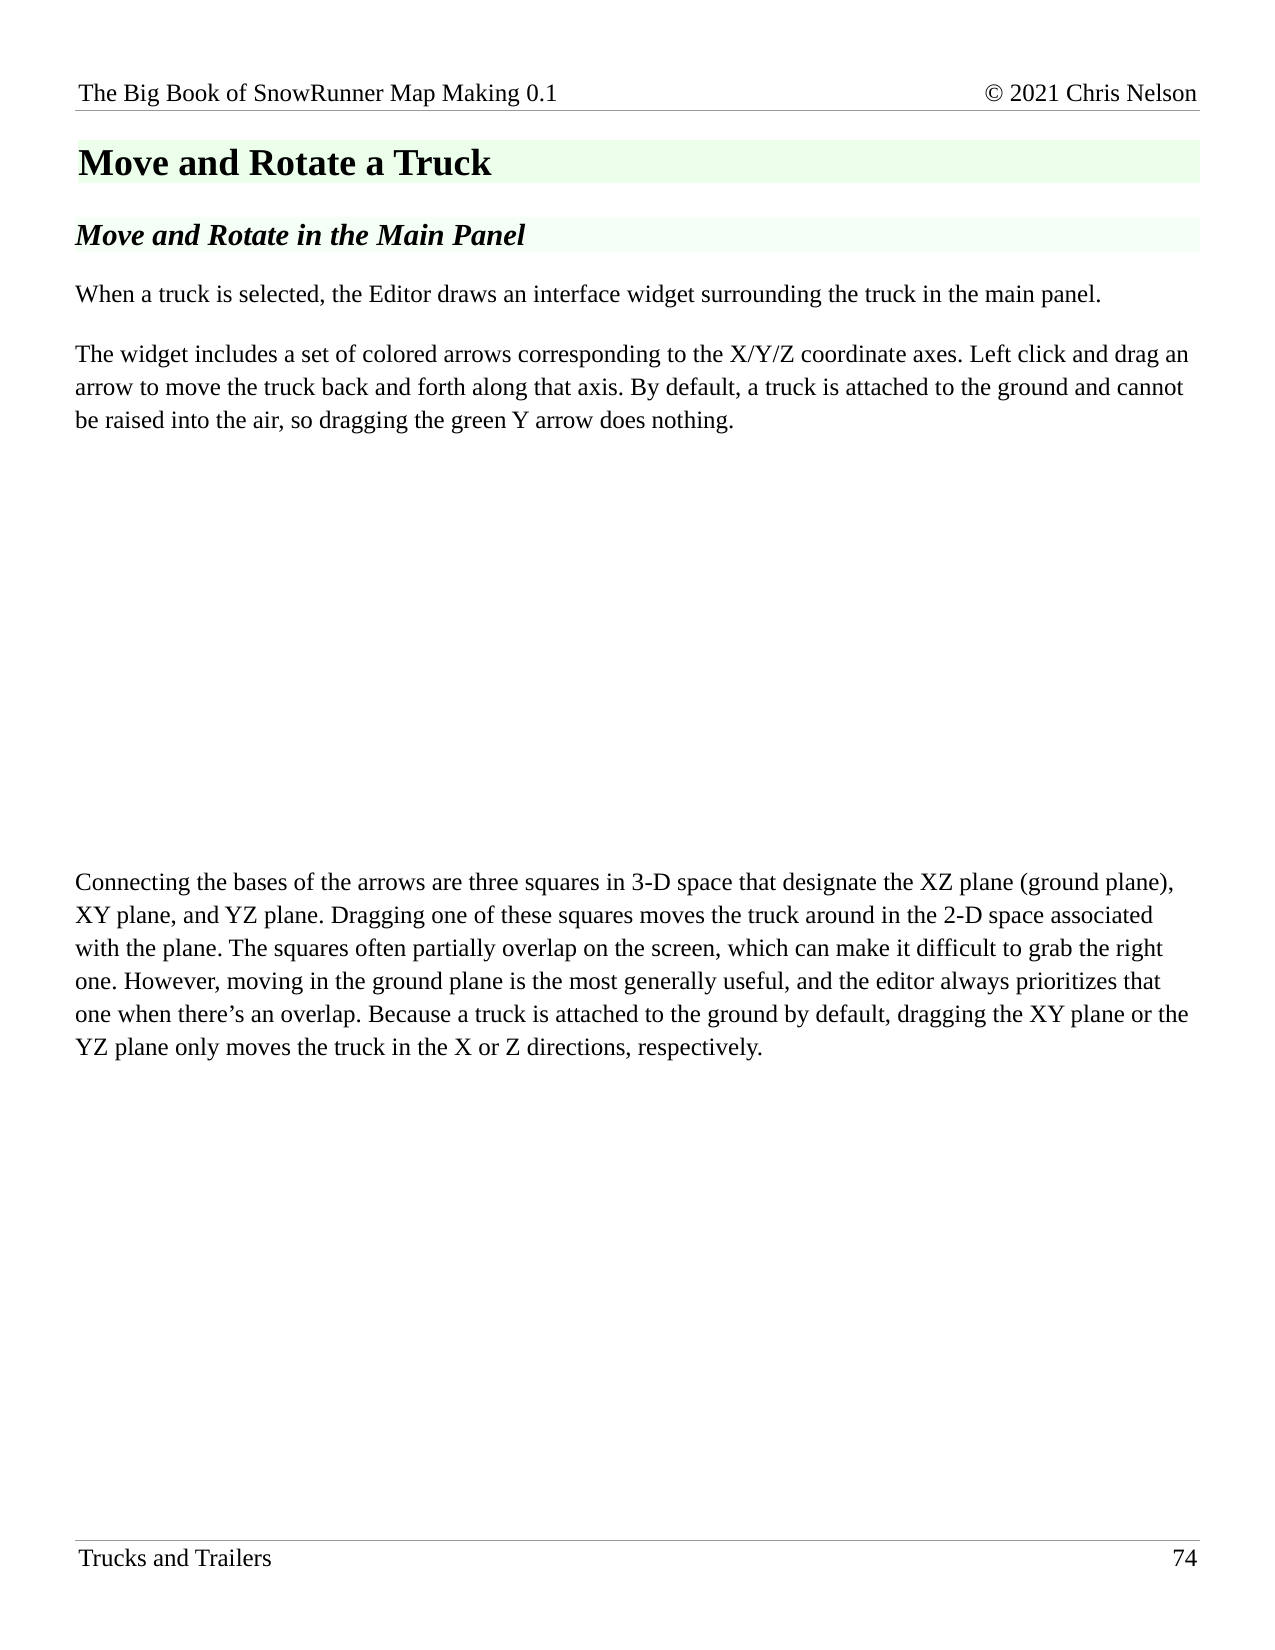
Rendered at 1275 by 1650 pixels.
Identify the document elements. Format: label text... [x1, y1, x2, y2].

text The widget includes a set of colored arrows corresponding to the X/Y/Z coordinate axes. Left click and drag an arrow to move the truck back and forth along that axis. By default, a truck is attached to the ground and cannot be raised into the air, so dragging the green Y arrow does nothing. [75, 339, 1200, 434]
subtitle Move and Rotate a Truck [78, 140, 1200, 183]
text When a truck is selected, the Editor draws an interface widget surrounding the truck in the main panel. [75, 279, 1200, 308]
text Connecting the bases of the arrows are three squares in 3‑D space that designate the XZ plane (ground plane), XY plane, and YZ plane. Dragging one of these squares moves the truck around in the 2-D space associated with the plane. The squares often partially overlap on the screen, which can make it difficult to grab the right one. However, moving in the ground plane is the most generally useful, and the editor always prioritizes that one when there’s an overlap. Because a truck is attached to the ground by default, dragging the XY plane or the YZ plane only moves the truck in the X or Z directions, respectively. [75, 867, 1200, 1061]
subtitle Move and Rotate in the Main Panel [75, 217, 1200, 252]
